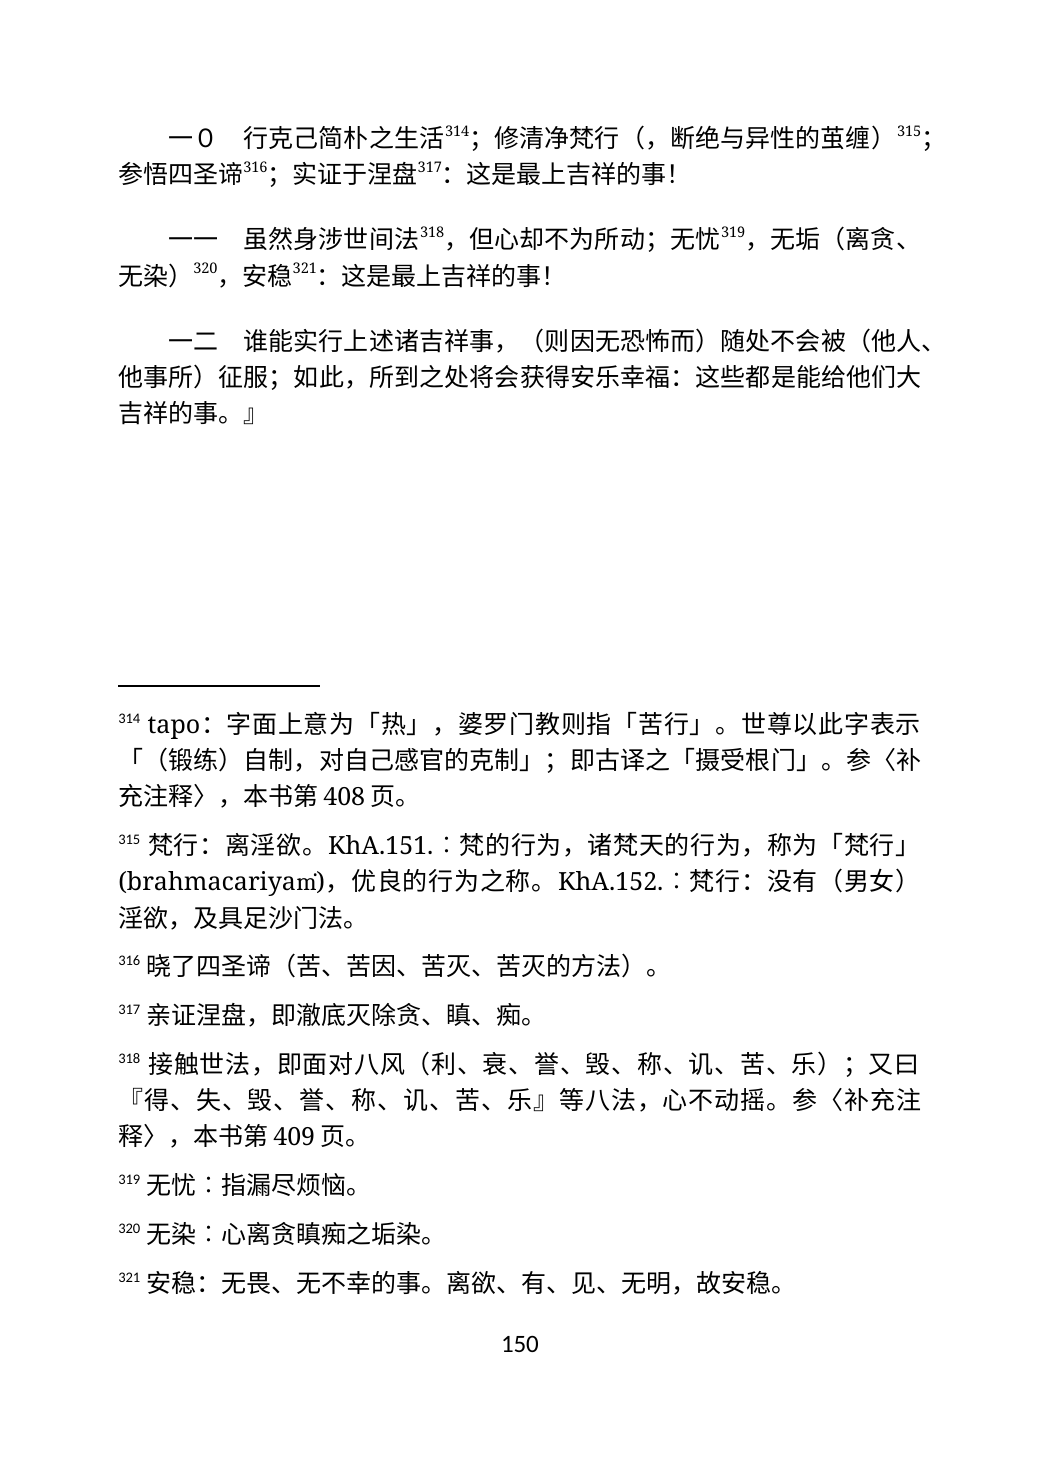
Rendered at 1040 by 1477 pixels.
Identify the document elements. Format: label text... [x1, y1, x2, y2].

text 一０ 行克己简朴之生活；修清净梵行（，断绝与异性的茧缠）；参悟四圣谛；实证于涅盘：这是最上吉祥的事！ [118, 118, 921, 191]
text tapo：字面上意为「热」，婆罗门教则指「苦行」。世尊以此字表示「（锻练）自制，对自己感官的克制」；即古译之「摄受根门」。参〈补充注释〉，本书第408页。 [118, 704, 921, 813]
text 晓了四圣谛（苦、苦因、苦灭、苦灭的方法）。 [118, 947, 921, 983]
text 梵行：离淫欲。KhA.151.︰梵的行为，诸梵天的行为，称为「梵行」(brahmacariyaṁ)，优良的行为之称。KhA.152.︰梵行：没有（男女）淫欲，及具足沙门法。 [118, 826, 921, 934]
text 亲证涅盘，即澈底灭除贪、瞋、痴。 [118, 996, 921, 1032]
text 无忧︰指漏尽烦恼。 [118, 1166, 921, 1202]
text 一一 虽然身涉世间法，但心却不为所动；无忧，无垢（离贪、无染），安稳：这是最上吉祥的事！ [118, 220, 921, 292]
text 接触世法，即面对八风（利、衰、誉、毁、称、讥、苦、乐）；又曰『得、失、毁、誉、称、讥、苦、乐』等八法，心不动摇。参〈补充注释〉，本书第409页。 [118, 1044, 921, 1153]
text 无染︰心离贪瞋痴之垢染。 [118, 1214, 921, 1251]
text 安稳：无畏、无不幸的事。离欲、有、见、无明，故安稳。 [118, 1263, 921, 1299]
text 一二 谁能实行上述诸吉祥事，（则因无恐怖而）随处不会被（他人、他事所）征服；如此，所到之处将会获得安乐幸福：这些都是能给他们大吉祥的事。』 [118, 321, 921, 430]
